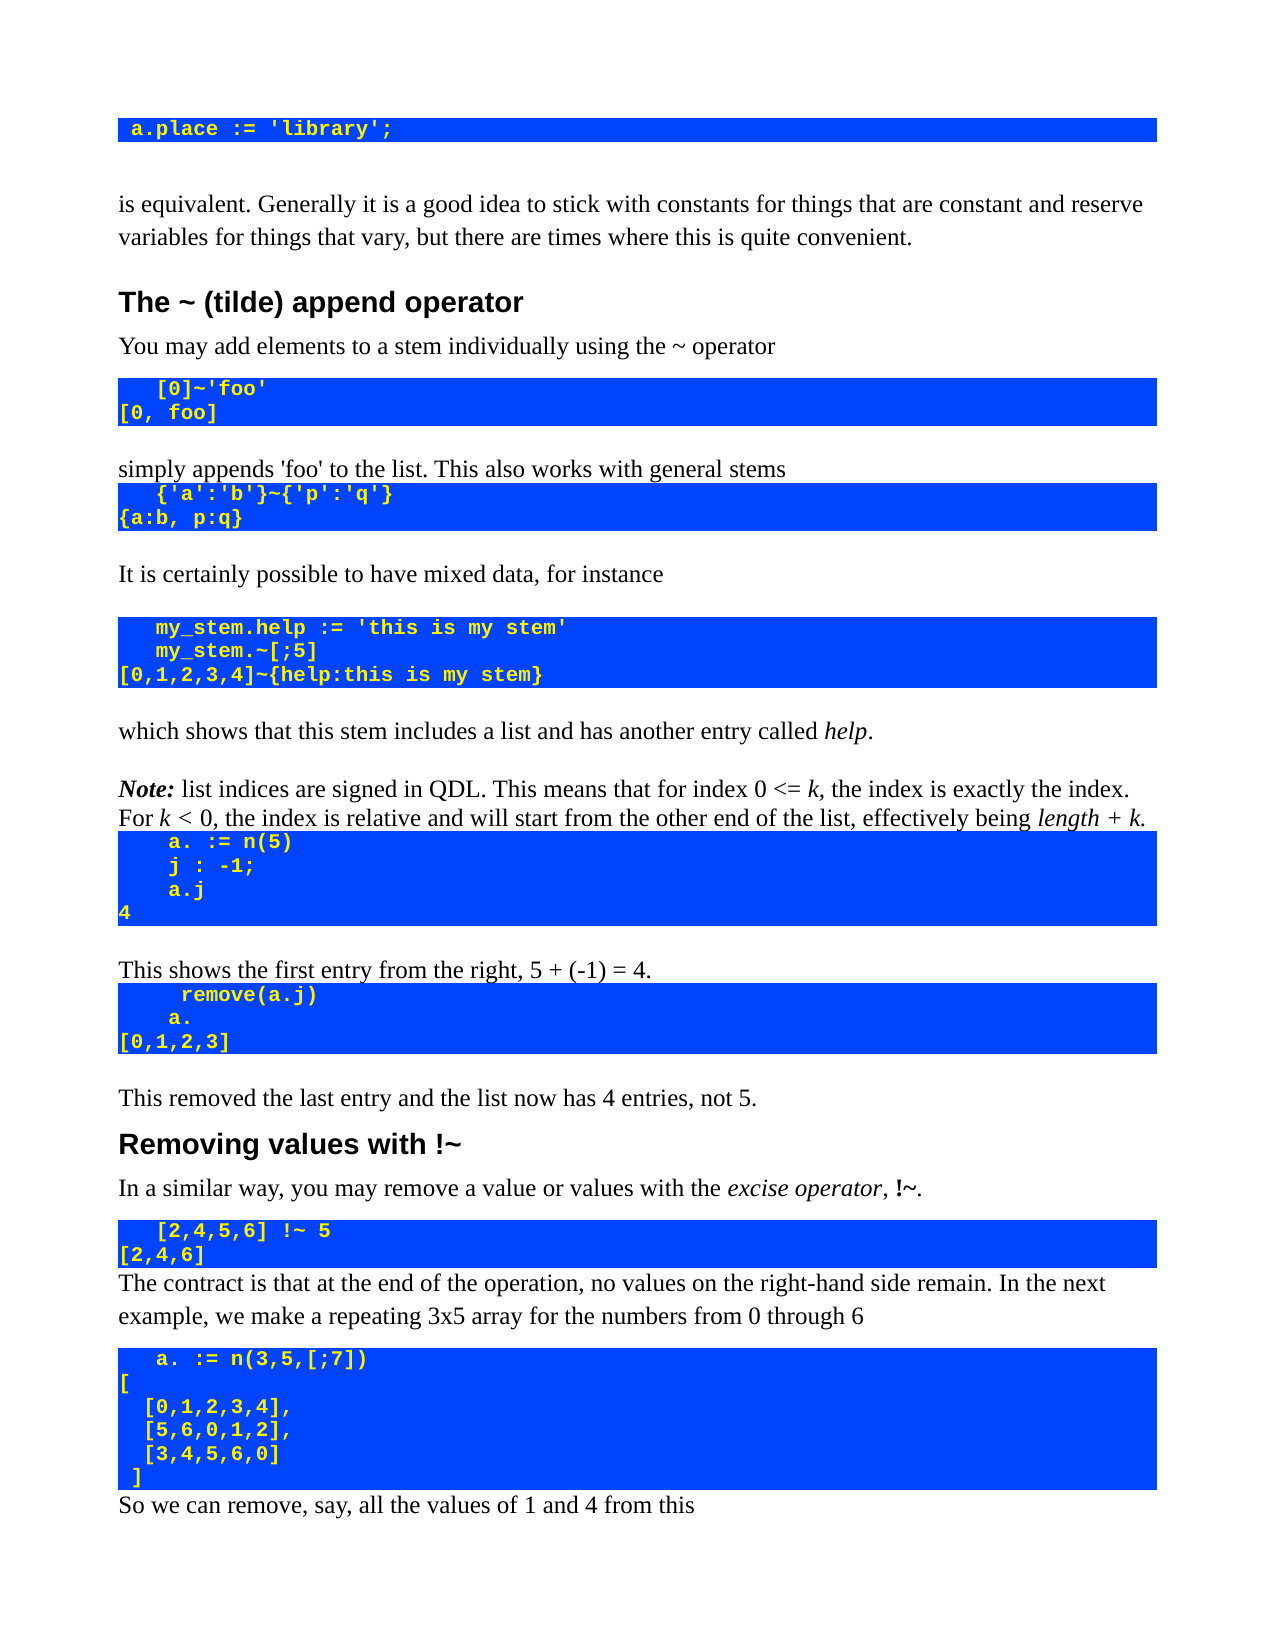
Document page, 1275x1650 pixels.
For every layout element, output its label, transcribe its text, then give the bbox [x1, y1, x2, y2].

text Note: list indices are signed in QDL. This means that for index 0 <= k, the index is exactly the index. For k < 0, the index is relative and will start from the other end of the list, effectively being length + k. [118, 774, 1157, 831]
text [0]~'foo' [118, 378, 1157, 402]
text [0, foo] [118, 402, 1157, 426]
subtitle The ~ (tilde) append operator [118, 284, 1157, 318]
text This removed the last entry and the list now has 4 entries, not 5. [118, 1083, 1157, 1112]
text The contract is that at the end of the operation, no values on the right-hand side remain. In the next example, we make a repeating 3x5 array for the numbers from 0 through 6 [118, 1268, 1157, 1329]
text [0,1,2,3,4]~{help:this is my stem} [118, 664, 1157, 688]
text It is certainly possible to have mixed data, for instance [118, 559, 1157, 588]
text [2,4,6] [118, 1244, 1157, 1268]
text a. := n(3,5,[;7]) [118, 1348, 1157, 1372]
text [0,1,2,3] [118, 1031, 1157, 1054]
text [2,4,5,6] !~ 5 [118, 1220, 1157, 1244]
text So we can remove, say, all the values of 1 and 4 from this [118, 1490, 1157, 1519]
text a. := n(5) [118, 831, 1157, 855]
text You may add elements to a stem individually using the ~ operator [118, 331, 1157, 359]
subtitle Removing values with !~ [118, 1127, 1157, 1160]
text my_stem.~[;5] [118, 640, 1157, 664]
text This shows the first entry from the right, 5 + (-1) = 4. [118, 955, 1157, 983]
text [5,6,0,1,2], [118, 1419, 1157, 1443]
text ] [118, 1467, 1157, 1490]
text my_stem.help := 'this is my stem' [118, 617, 1157, 640]
text [3,4,5,6,0] [118, 1443, 1157, 1467]
text {'a':'b'}~{'p':'q'} {a:b, p:q} [118, 483, 1157, 531]
text [ [118, 1372, 1157, 1396]
text j : -1; [118, 855, 1157, 879]
text which shows that this stem includes a list and has another entry called help. [118, 716, 1157, 745]
text remove(a.j) [118, 983, 1157, 1007]
text a.place := 'library'; [118, 118, 1157, 142]
text a. [118, 1007, 1157, 1031]
text In a similar way, you may remove a value or values with the excise operator, !~. [118, 1173, 1157, 1202]
text a.j [118, 879, 1157, 902]
text simply appends 'foo' to the list. This also works with general stems [118, 454, 1157, 483]
text [0,1,2,3,4], [118, 1396, 1157, 1419]
text 4 [118, 902, 1157, 926]
text is equivalent. Generally it is a good idea to stick with constants for things that are constant and reserve variables for things that vary, but there are times where this is quite convenient. [118, 189, 1157, 251]
